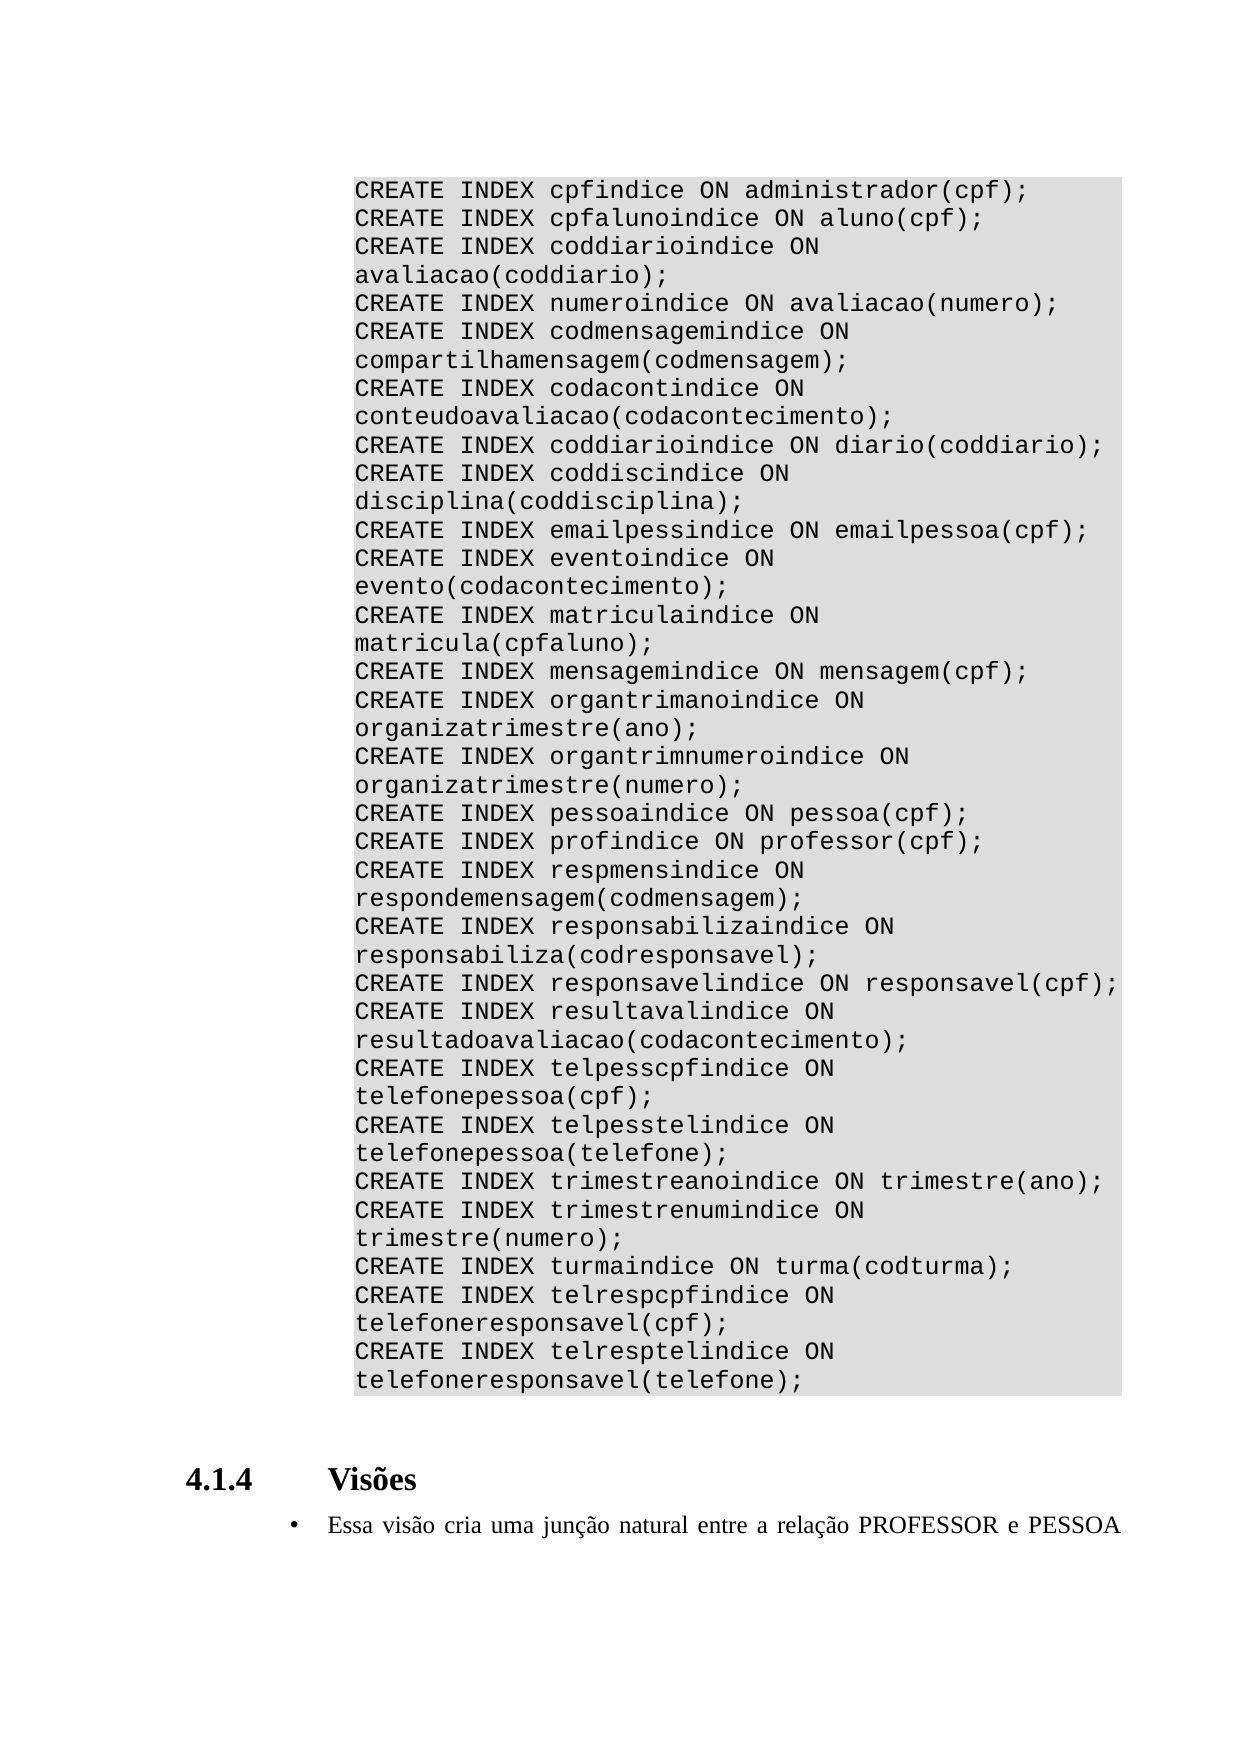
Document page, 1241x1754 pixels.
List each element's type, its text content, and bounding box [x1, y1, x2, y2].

text CREATE INDEX cpfalunoindice ON aluno(cpf); [354, 206, 1122, 234]
text CREATE INDEX organtrimanoindice ON organizatrimestre(ano); [354, 687, 1122, 744]
text CREATE INDEX organtrimnumeroindice ON organizatrimestre(numero); [354, 744, 1122, 801]
text CREATE INDEX telrespcpfindice ON telefoneresponsavel(cpf); [354, 1282, 1122, 1339]
text CREATE INDEX telpesscpfindice ON telefonepessoa(cpf); [354, 1056, 1122, 1112]
text CREATE INDEX eventoindice ON evento(codacontecimento); [354, 546, 1122, 602]
text CREATE INDEX profindice ON professor(cpf); [354, 829, 1122, 857]
text CREATE INDEX turmaindice ON turma(codturma); [354, 1254, 1122, 1282]
text CREATE INDEX telpesstelindice ON telefonepessoa(telefone); [354, 1112, 1122, 1169]
text CREATE INDEX coddiscindice ON disciplina(coddisciplina); [354, 461, 1122, 517]
text CREATE INDEX telresptelindice ON telefoneresponsavel(telefone); [354, 1339, 1122, 1396]
text CREATE INDEX pessoaindice ON pessoa(cpf); [354, 801, 1122, 829]
text CREATE INDEX responsabilizaindice ON responsabiliza(codresponsavel); [354, 914, 1122, 971]
text CREATE INDEX mensagemindice ON mensagem(cpf); [354, 659, 1122, 687]
text CREATE INDEX matriculaindice ON matricula(cpfaluno); [354, 602, 1122, 659]
text CREATE INDEX numeroindice ON avaliacao(numero); [354, 291, 1122, 319]
list Essa visão cria uma junção natural entre a relação PROFESSOR e PESSOA [290, 1510, 1122, 1539]
text CREATE INDEX codmensagemindice ON compartilhamensagem(codmensagem); [354, 319, 1122, 376]
text CREATE INDEX cpfindice ON administrador(cpf); [354, 177, 1122, 206]
text CREATE INDEX respmensindice ON respondemensagem(codmensagem); [354, 857, 1122, 914]
text CREATE INDEX codacontindice ON conteudoavaliacao(codacontecimento); [354, 376, 1122, 432]
text CREATE INDEX trimestreanoindice ON trimestre(ano); [354, 1169, 1122, 1197]
text CREATE INDEX emailpessindice ON emailpessoa(cpf); [354, 517, 1122, 546]
text CREATE INDEX coddiarioindice ON diario(coddiario); [354, 432, 1122, 461]
text CREATE INDEX resultavalindice ON resultadoavaliacao(codacontecimento); [354, 999, 1122, 1056]
text CREATE INDEX responsavelindice ON responsavel(cpf); [354, 971, 1122, 999]
text CREATE INDEX coddiarioindice ON avaliacao(coddiario); [354, 234, 1122, 291]
subtitle Visões [177, 1459, 1122, 1498]
text CREATE INDEX trimestrenumindice ON trimestre(numero); [354, 1197, 1122, 1254]
